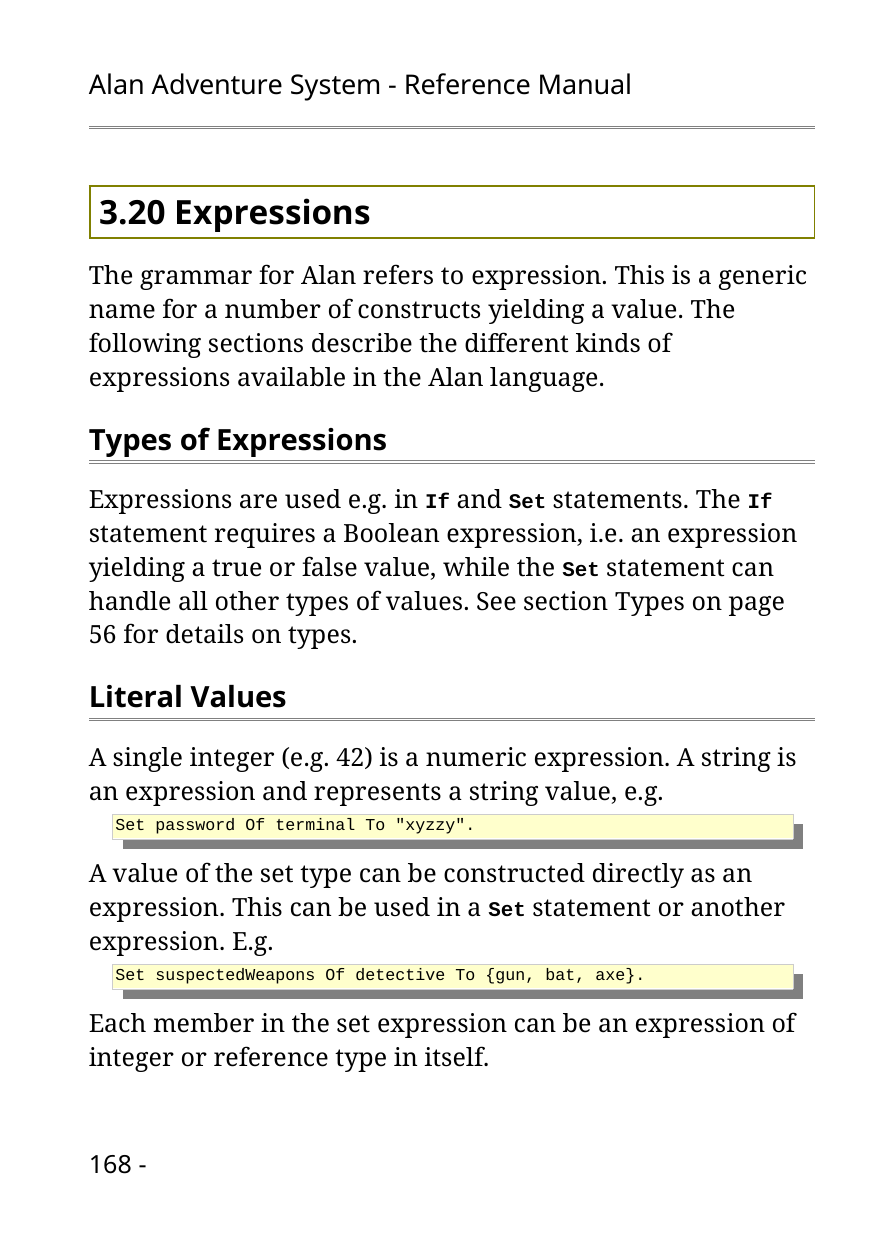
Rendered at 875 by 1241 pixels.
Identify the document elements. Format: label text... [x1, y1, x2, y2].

subtitle Expressions [91, 187, 814, 237]
subtitle Literal Values [88, 677, 815, 721]
text Expressions are used e.g. in If and Set statements. The If statement re­quires a Boolean expression, i.e. an expression yielding a true or false value, while the Set statement can handle all other types of values. See section Types on page 45 for details on types. [88, 482, 815, 651]
text Each member in the set expression can be an expression of integer or reference type in itself. [88, 1006, 815, 1073]
text A single integer (e.g. 42) is a numeric expression. A string is an expression and represents a string value, e.g. [88, 739, 815, 807]
text The grammar for Alan refers to expression. This is a generic name for a number of constructs yielding a value. The following sections describe the different kinds of expressions available in the Alan language. [88, 258, 815, 394]
text Set suspectedWeapons Of detective To {gun, bat, axe}. [113, 965, 793, 988]
subtitle Types of Expressions [88, 419, 815, 463]
text Set password Of terminal To "xyzzy". [113, 815, 793, 838]
text A value of the set type can be constructed directly as an expression. This can be used in a Set statement or another expression. E.g. [88, 856, 815, 957]
